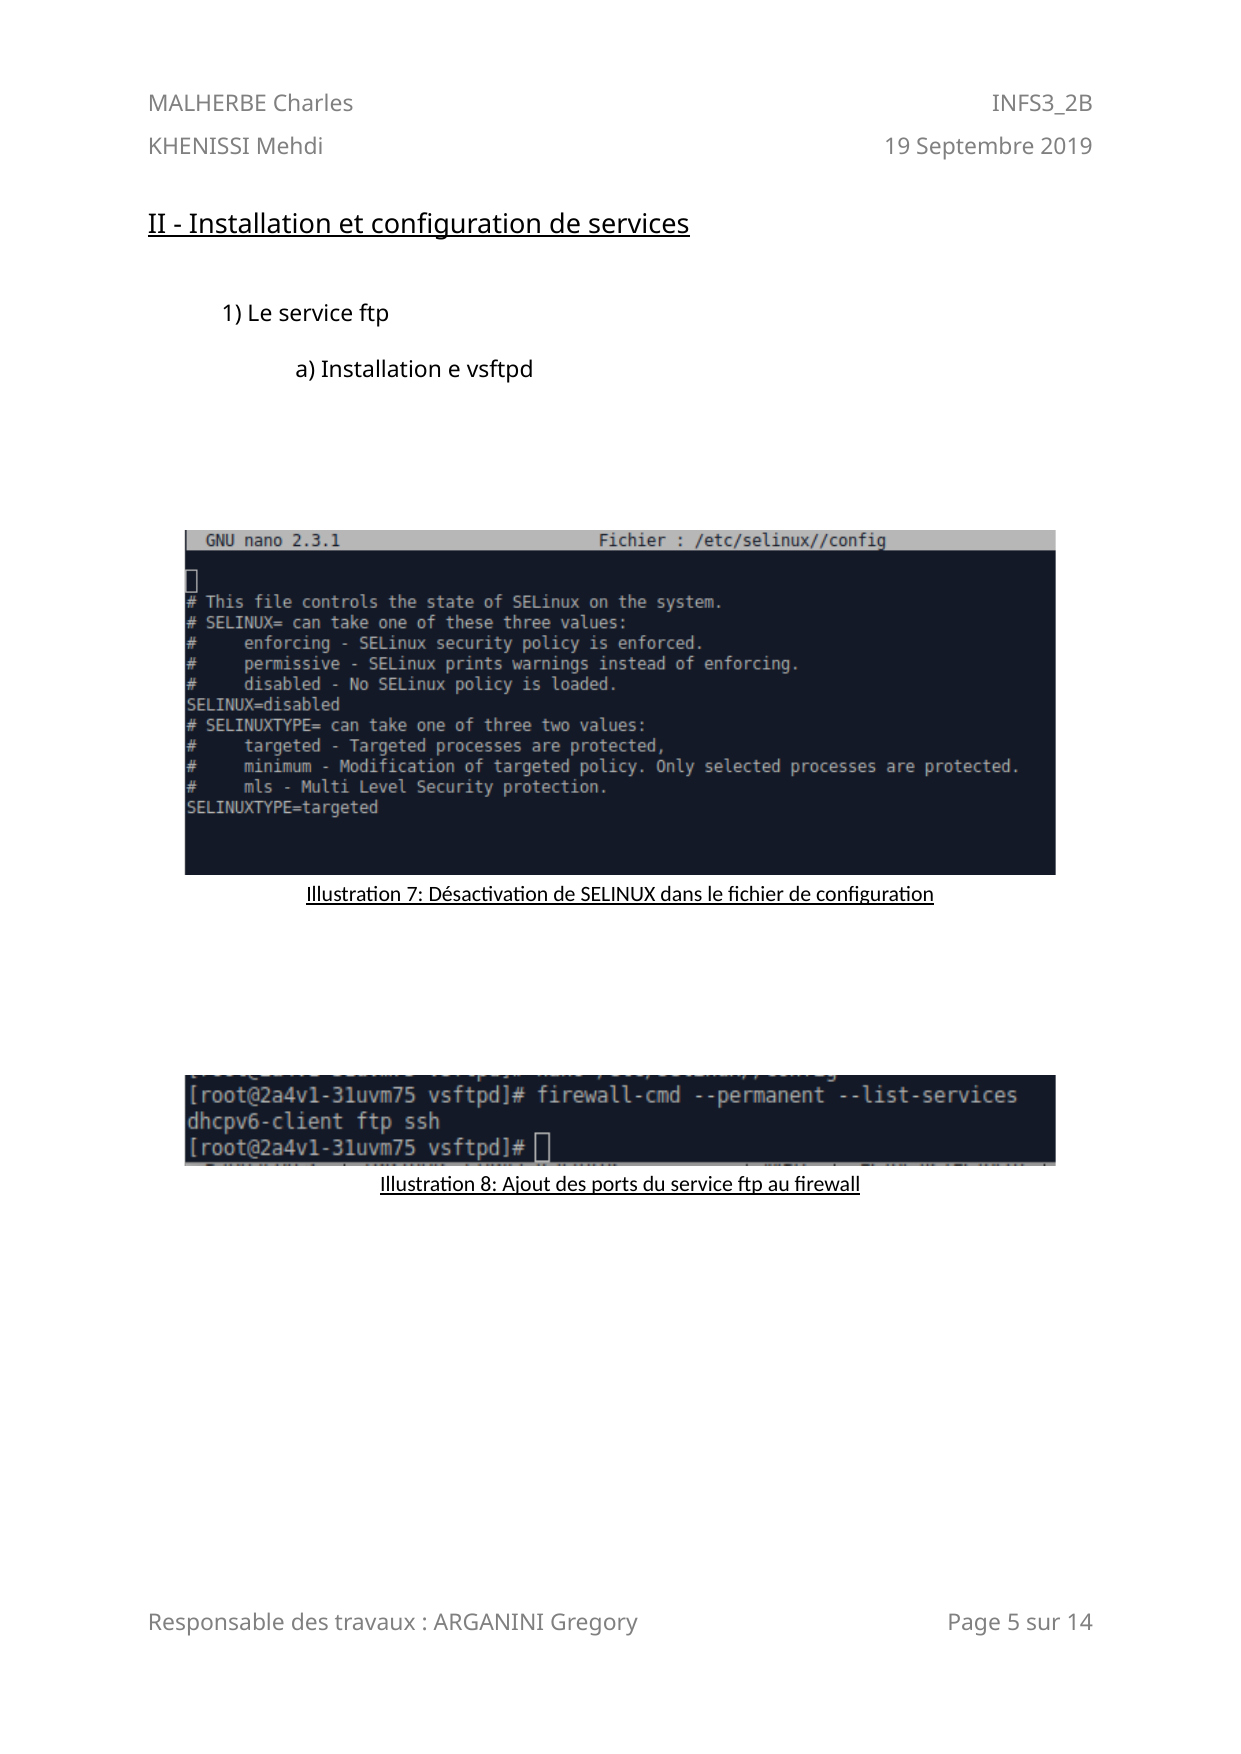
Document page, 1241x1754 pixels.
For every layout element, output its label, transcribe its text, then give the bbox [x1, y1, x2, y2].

text Illustration 7: Désactivation de SELINUX dans le fichier de configuration [184, 875, 1056, 907]
text a) Installation e vsftpd [295, 353, 1093, 385]
text Illustration 8: Ajout des ports du service ftp au firewall [184, 1166, 1056, 1197]
picture [184, 1075, 1056, 1166]
text 1) Le service ftp [221, 297, 1093, 328]
subtitle II - Installation et configuration de services [148, 204, 1093, 241]
picture [184, 530, 1056, 875]
